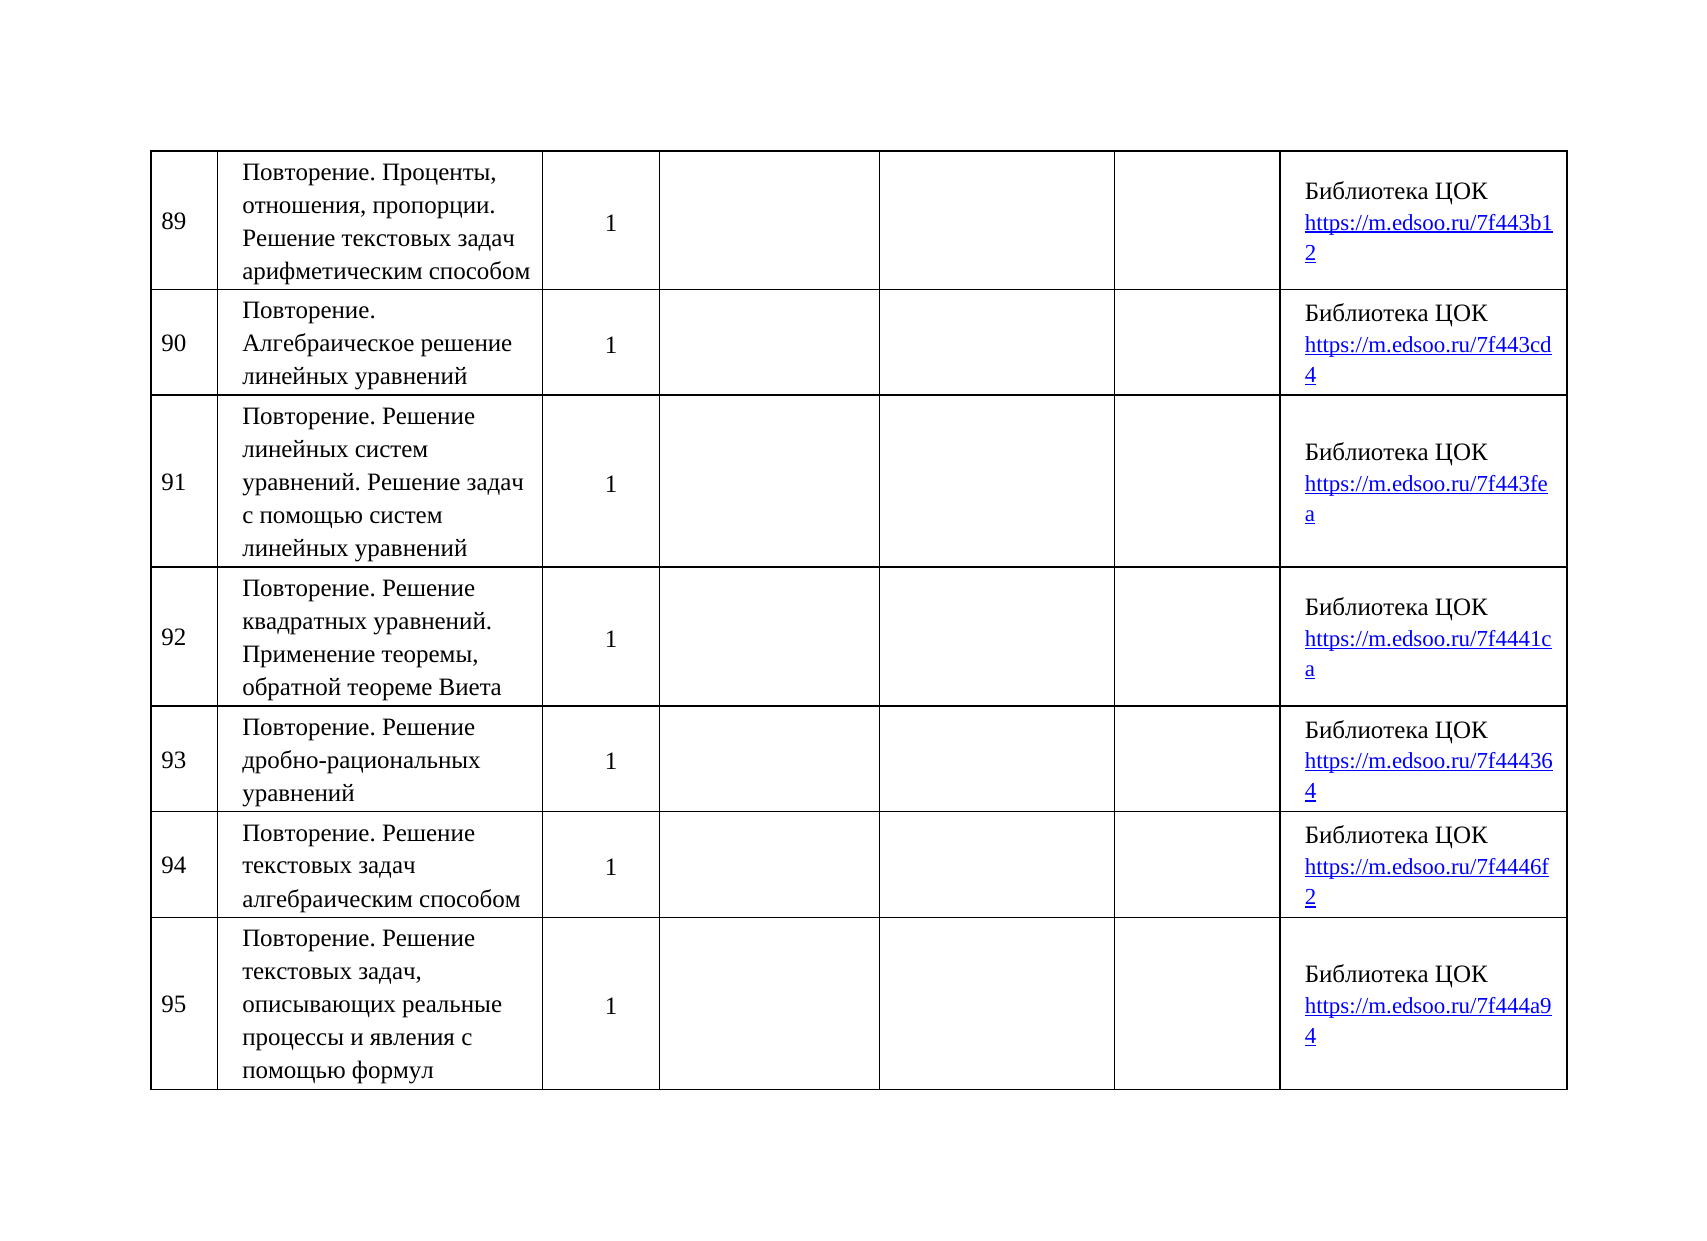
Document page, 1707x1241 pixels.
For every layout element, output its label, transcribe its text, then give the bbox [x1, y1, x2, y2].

table_cell Библиотека ЦОК https://m.edsoo.ru/7f4446f2 [1281, 812, 1566, 917]
table_cell 93 [152, 707, 217, 811]
table_cell [1115, 918, 1279, 1088]
table_cell 1 [543, 812, 659, 917]
table_cell [660, 568, 879, 705]
table_cell 92 [152, 568, 217, 705]
table_cell [880, 152, 1114, 288]
table_cell [1115, 152, 1279, 288]
table_cell Повторение. Решение текстовых задач алгебраическим способом [218, 812, 542, 917]
table_cell 1 [543, 152, 659, 288]
table_cell 1 [543, 568, 659, 705]
table_cell [1115, 396, 1279, 566]
table_cell Библиотека ЦОК https://m.edsoo.ru/7f444364 [1281, 707, 1566, 811]
table_cell [1115, 290, 1279, 394]
table_cell Библиотека ЦОК https://m.edsoo.ru/7f4441ca [1281, 568, 1566, 705]
table_cell Повторение. Алгебраическое решение линейных уравнений [218, 290, 542, 394]
table_cell [1115, 707, 1279, 811]
table_cell Повторение. Решение линейных систем уравнений. Решение задач с помощью систем линейных уравнений [218, 396, 542, 566]
table_cell 91 [152, 396, 217, 566]
table_cell [660, 812, 879, 917]
table_cell Библиотека ЦОК https://m.edsoo.ru/7f444a94 [1281, 918, 1566, 1088]
table_cell [880, 396, 1114, 566]
table_cell 1 [543, 290, 659, 394]
table_cell 95 [152, 918, 217, 1088]
table_cell [880, 707, 1114, 811]
table_cell Повторение. Решение текстовых задач, описывающих реальные процессы и явления с помощью формул [218, 918, 542, 1088]
table_cell Повторение. Решение дробно-рациональных уравнений [218, 707, 542, 811]
table_cell [660, 396, 879, 566]
table_cell 89 [152, 152, 217, 288]
table_cell [880, 812, 1114, 917]
table_cell 1 [543, 396, 659, 566]
table_cell Повторение. Решение квадратных уравнений. Применение теоремы, обратной теореме Виета [218, 568, 542, 705]
table_cell 90 [152, 290, 217, 394]
table_cell Библиотека ЦОК https://m.edsoo.ru/7f443b12 [1281, 152, 1566, 288]
table_cell Библиотека ЦОК https://m.edsoo.ru/7f443cd4 [1281, 290, 1566, 394]
table_cell [880, 918, 1114, 1088]
table_cell 1 [543, 707, 659, 811]
table_cell [660, 918, 879, 1088]
table_cell Библиотека ЦОК https://m.edsoo.ru/7f443fea [1281, 396, 1566, 566]
table_cell 1 [543, 918, 659, 1088]
table_cell [880, 568, 1114, 705]
table_cell Повторение. Проценты, отношения, пропорции. Решение текстовых задач арифметическим способом [218, 152, 542, 288]
table_cell [660, 152, 879, 288]
table_cell [660, 290, 879, 394]
table_cell [660, 707, 879, 811]
table_cell [1115, 568, 1279, 705]
table_cell 94 [152, 812, 217, 917]
table_cell [1115, 812, 1279, 917]
table_cell [880, 290, 1114, 394]
